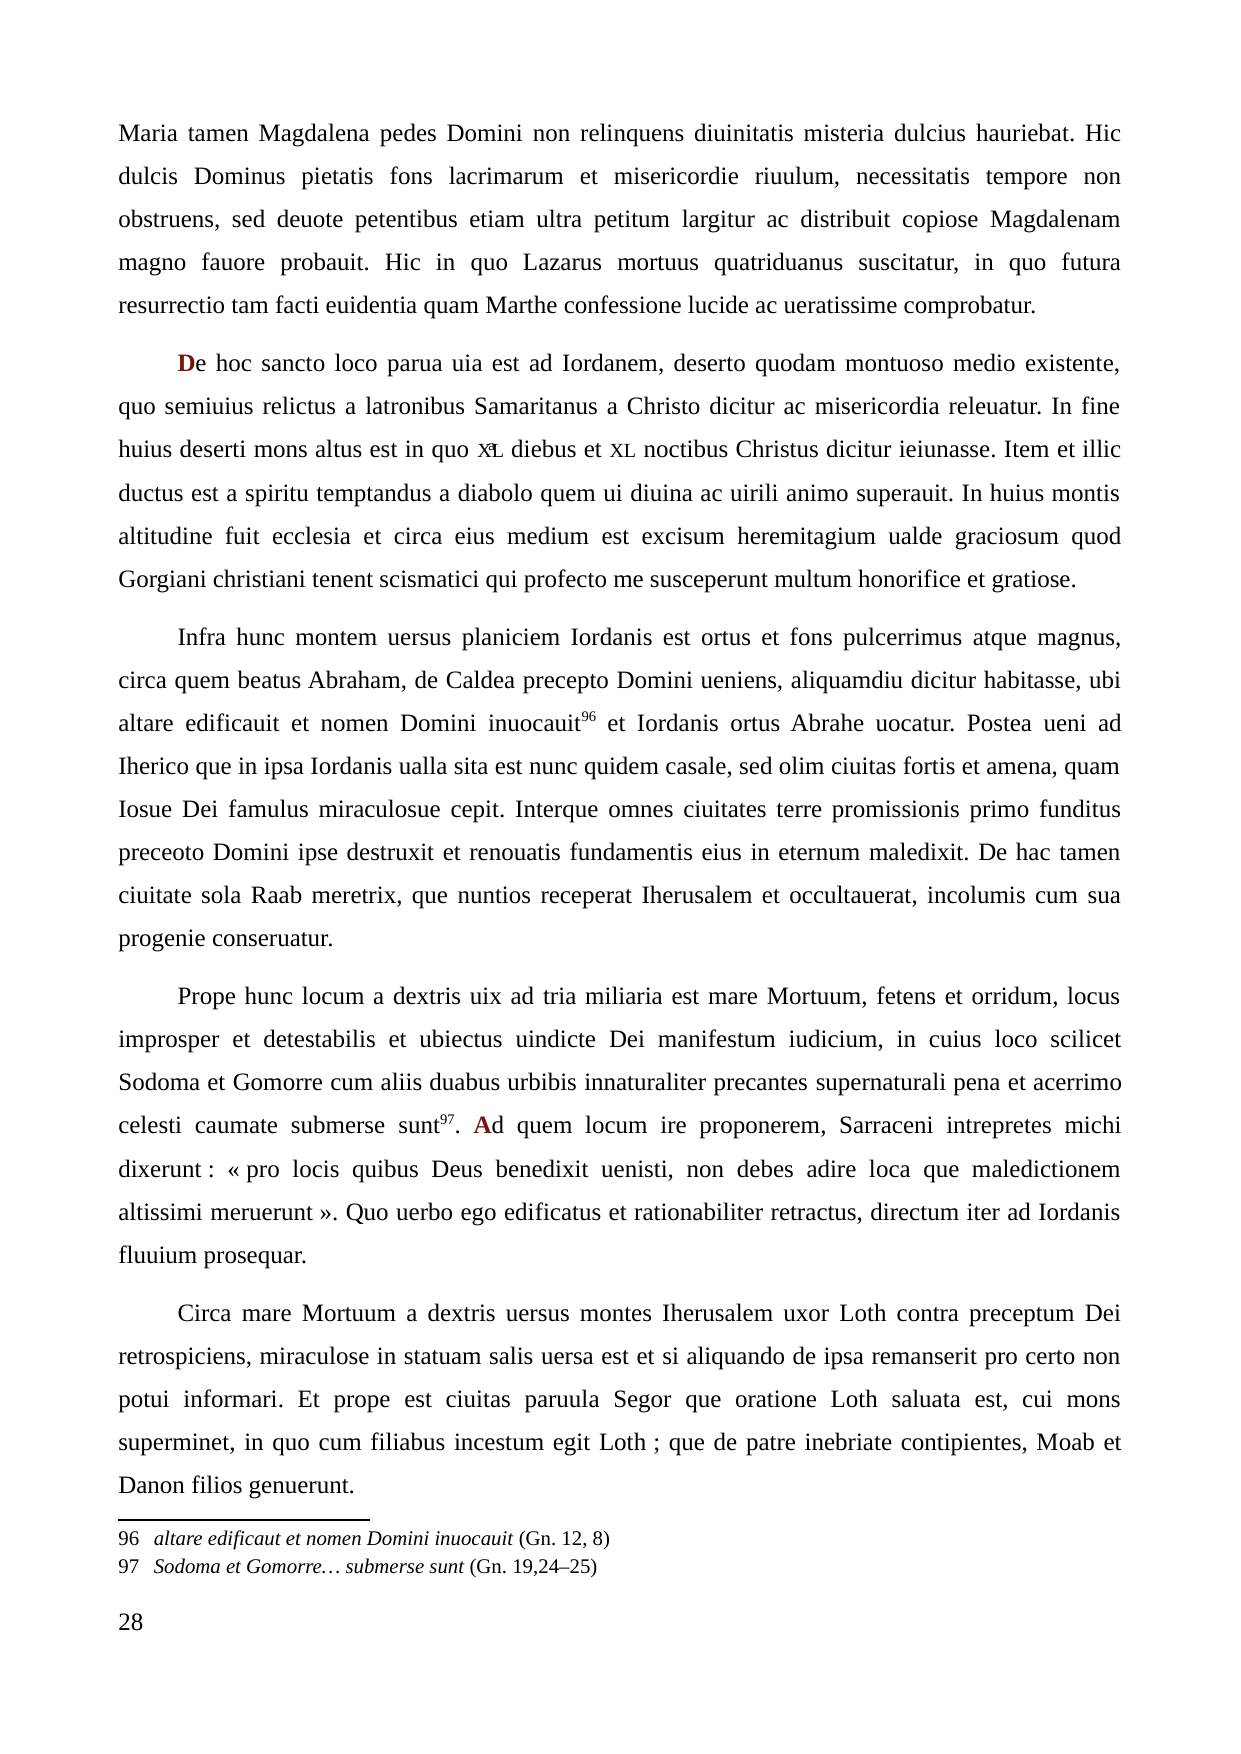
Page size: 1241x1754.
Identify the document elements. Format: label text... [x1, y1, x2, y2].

text Circa mare Mortuum a dextris uersus montes Iherusalem uxor Loth contra preceptum Dei retrospiciens, miraculose in statuam salis uersa est et si aliquando de ipsa remanserit pro certo non potui informari. Et prope est ciuitas paruula Segor que oratione Loth saluata est, cui mons superminet, in quo cum filiabus incestum egit Loth ; que de patre inebriate contipientes, Moab et Danon filios genuerunt. [118, 1298, 1122, 1499]
text De hoc sancto loco parua uia est ad Iordanem, deserto quodam montuoso medio existente, quo semiuius relictus a latronibus Samaritanus a Christo dicitur ac misericordia releuatur. In fine huius deserti mons altus est in quo xͣl diebus et xl noctibus Christus dicitur ieiunasse. Item et illic ductus est a spiritu temptandus a diabolo quem ui diuina ac uirili animo superauit. In huius montis altitudine fuit ecclesia et circa eius medium est excisum heremitagium ualde graciosum quod Gorgiani christiani tenent scismatici qui profecto me susceperunt multum honorifice et gratiose. [118, 348, 1122, 593]
text Infra hunc montem uersus planiciem Iordanis est ortus et fons pulcerrimus atque magnus, circa quem beatus Abraham, de Caldea precepto Domini ueniens, aliquamdiu dicitur habitasse, ubi altare edificauit et nomen Domini inuocauit et Iordanis ortus Abrahe uocatur. Postea ueni ad Iherico que in ipsa Iordanis ualla sita est nunc quidem casale, sed olim ciuitas fortis et amena, quam Iosue Dei famulus miraculosue cepit. Interque omnes ciuitates terre promissionis primo funditus preceoto Domini ipse destruxit et renouatis fundamentis eius in eternum maledixit. De hac tamen ciuitate sola Raab meretrix, que nuntios receperat Iherusalem et occultauerat, incolumis cum sua progenie conseruatur. [118, 622, 1122, 952]
text Maria tamen Magdalena pedes Domini non relinquens diuinitatis misteria dulcius hauriebat. Hic dulcis Dominus pietatis fons lacrimarum et misericordie riuulum, necessitatis tempore non obstruens, sed deuote petentibus etiam ultra petitum largitur ac distribuit copiose Magdalenam magno fauore probauit. Hic in quo Lazarus mortuus quatriduanus suscitatur, in quo futura resurrectio tam facti euidentia quam Marthe confessione lucide ac ueratissime comprobatur. [118, 118, 1122, 319]
text Prope hunc locum a dextris uix ad tria miliaria est mare Mortuum, fetens et orridum, locus improsper et detestabilis et ubiectus uindicte Dei manifestum iudicium, in cuius loco scilicet Sodoma et Gomorre cum aliis duabus urbibis innaturaliter precantes supernaturali pena et acerrimo celesti caumate submerse sunt. Ad quem locum ire proponerem, Sarraceni intrepretes michi dixerunt : « pro locis quibus Deus benedixit uenisti, non debes adire loca que maledictionem altissimi meruerunt ». Quo uerbo ego edificatus et rationabiliter retractus, directum iter ad Iordanis fluuium prosequar. [118, 981, 1122, 1269]
text altare edificaut et nomen Domini inuocauit (Gn. 12, 8) [118, 1526, 1122, 1550]
text Sodoma et Gomorre… submerse sunt (Gn. 19,24–25) [118, 1553, 1122, 1578]
